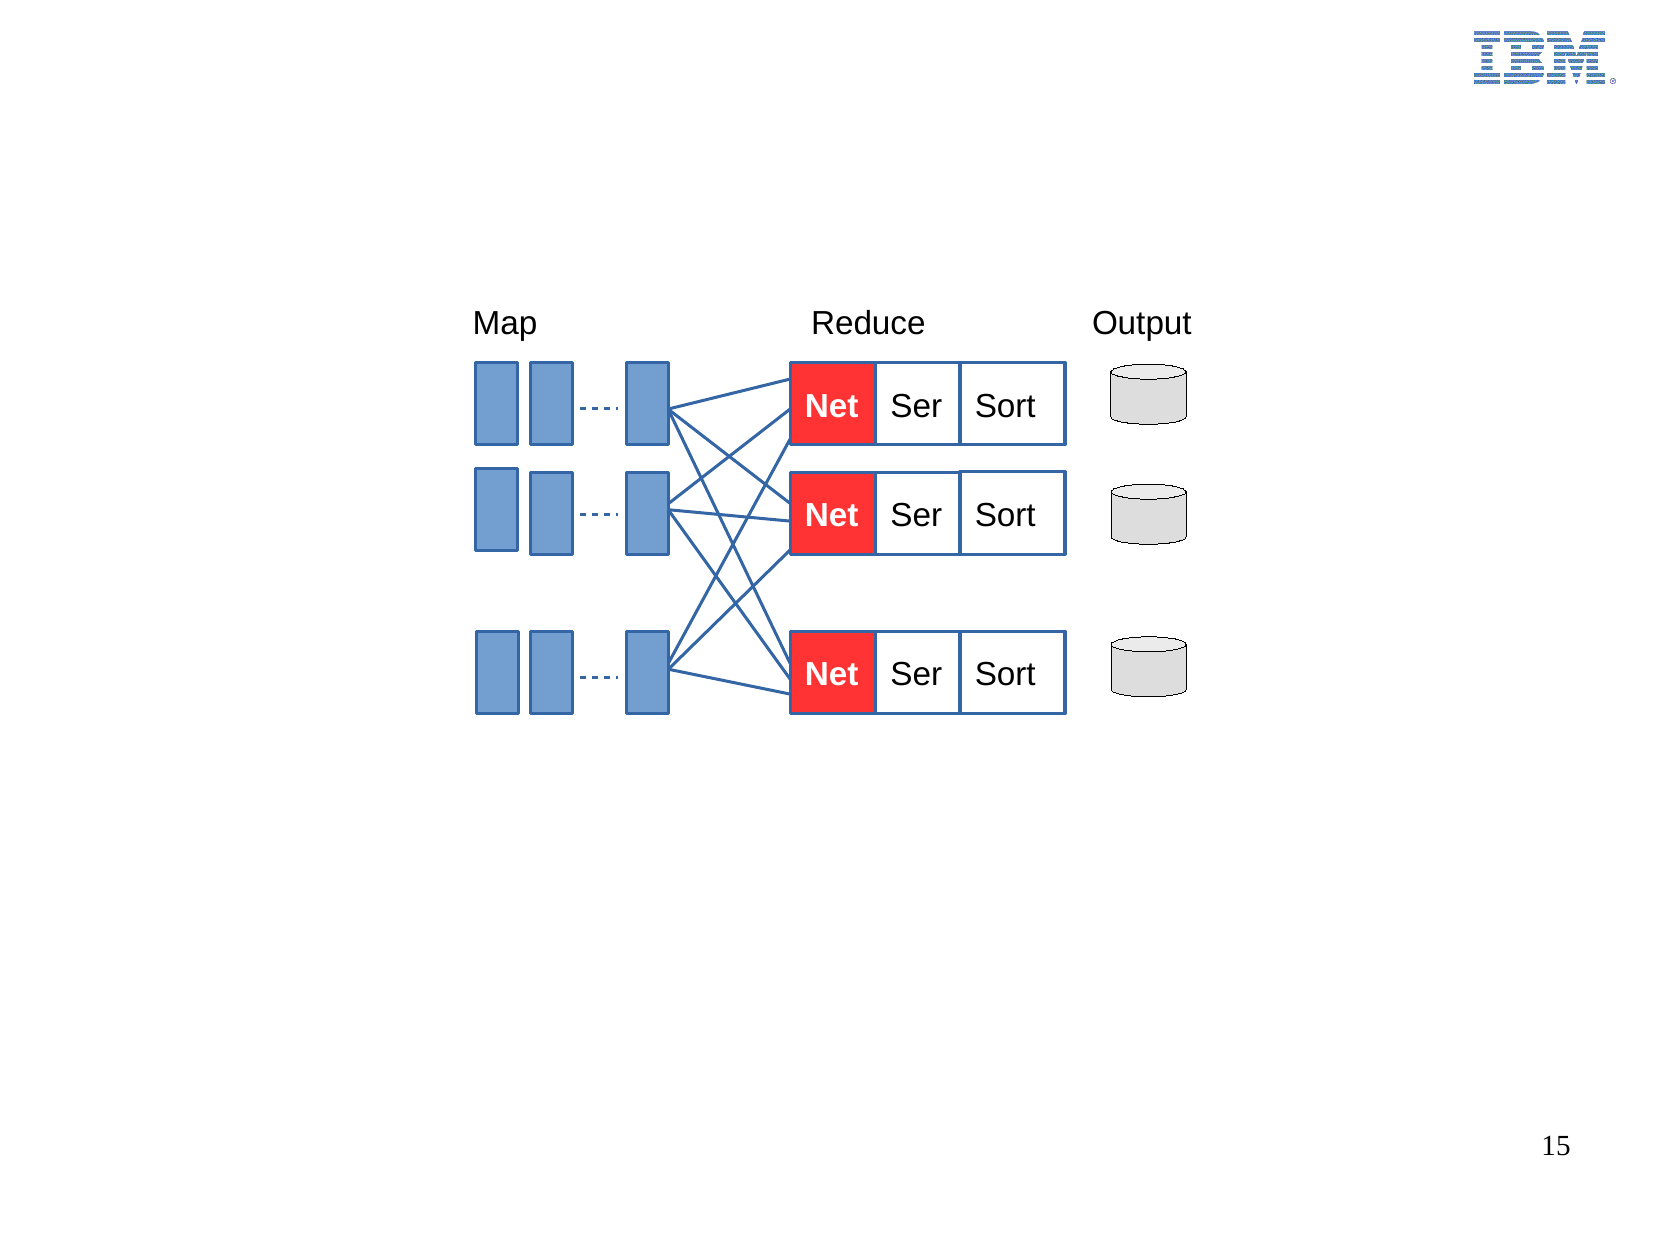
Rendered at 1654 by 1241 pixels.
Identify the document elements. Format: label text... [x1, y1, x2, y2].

text_box Net [790, 362, 875, 445]
text_box [475, 468, 518, 551]
text_box Ser [875, 631, 960, 714]
text_box Map [457, 296, 705, 356]
text_box [530, 362, 573, 445]
text_box [530, 472, 573, 555]
text_box Ser [875, 362, 960, 445]
text_box Sort [960, 362, 1066, 445]
text_box Net [790, 631, 875, 714]
text_box [626, 472, 669, 555]
text_box [1110, 372, 1187, 425]
text_box Ser [875, 472, 960, 555]
text_box Output [1075, 296, 1209, 353]
text_box [1111, 645, 1187, 697]
text_box Sort [960, 471, 1066, 555]
text_box Sort [960, 631, 1066, 714]
picture [1440, 0, 1654, 127]
text_box [626, 631, 669, 714]
text_box [1111, 492, 1187, 545]
text_box [530, 631, 573, 714]
text_box [626, 362, 669, 445]
text_box [476, 631, 519, 714]
text_box Reduce [737, 296, 999, 353]
text_box [475, 362, 518, 445]
text_box Net [790, 472, 875, 555]
